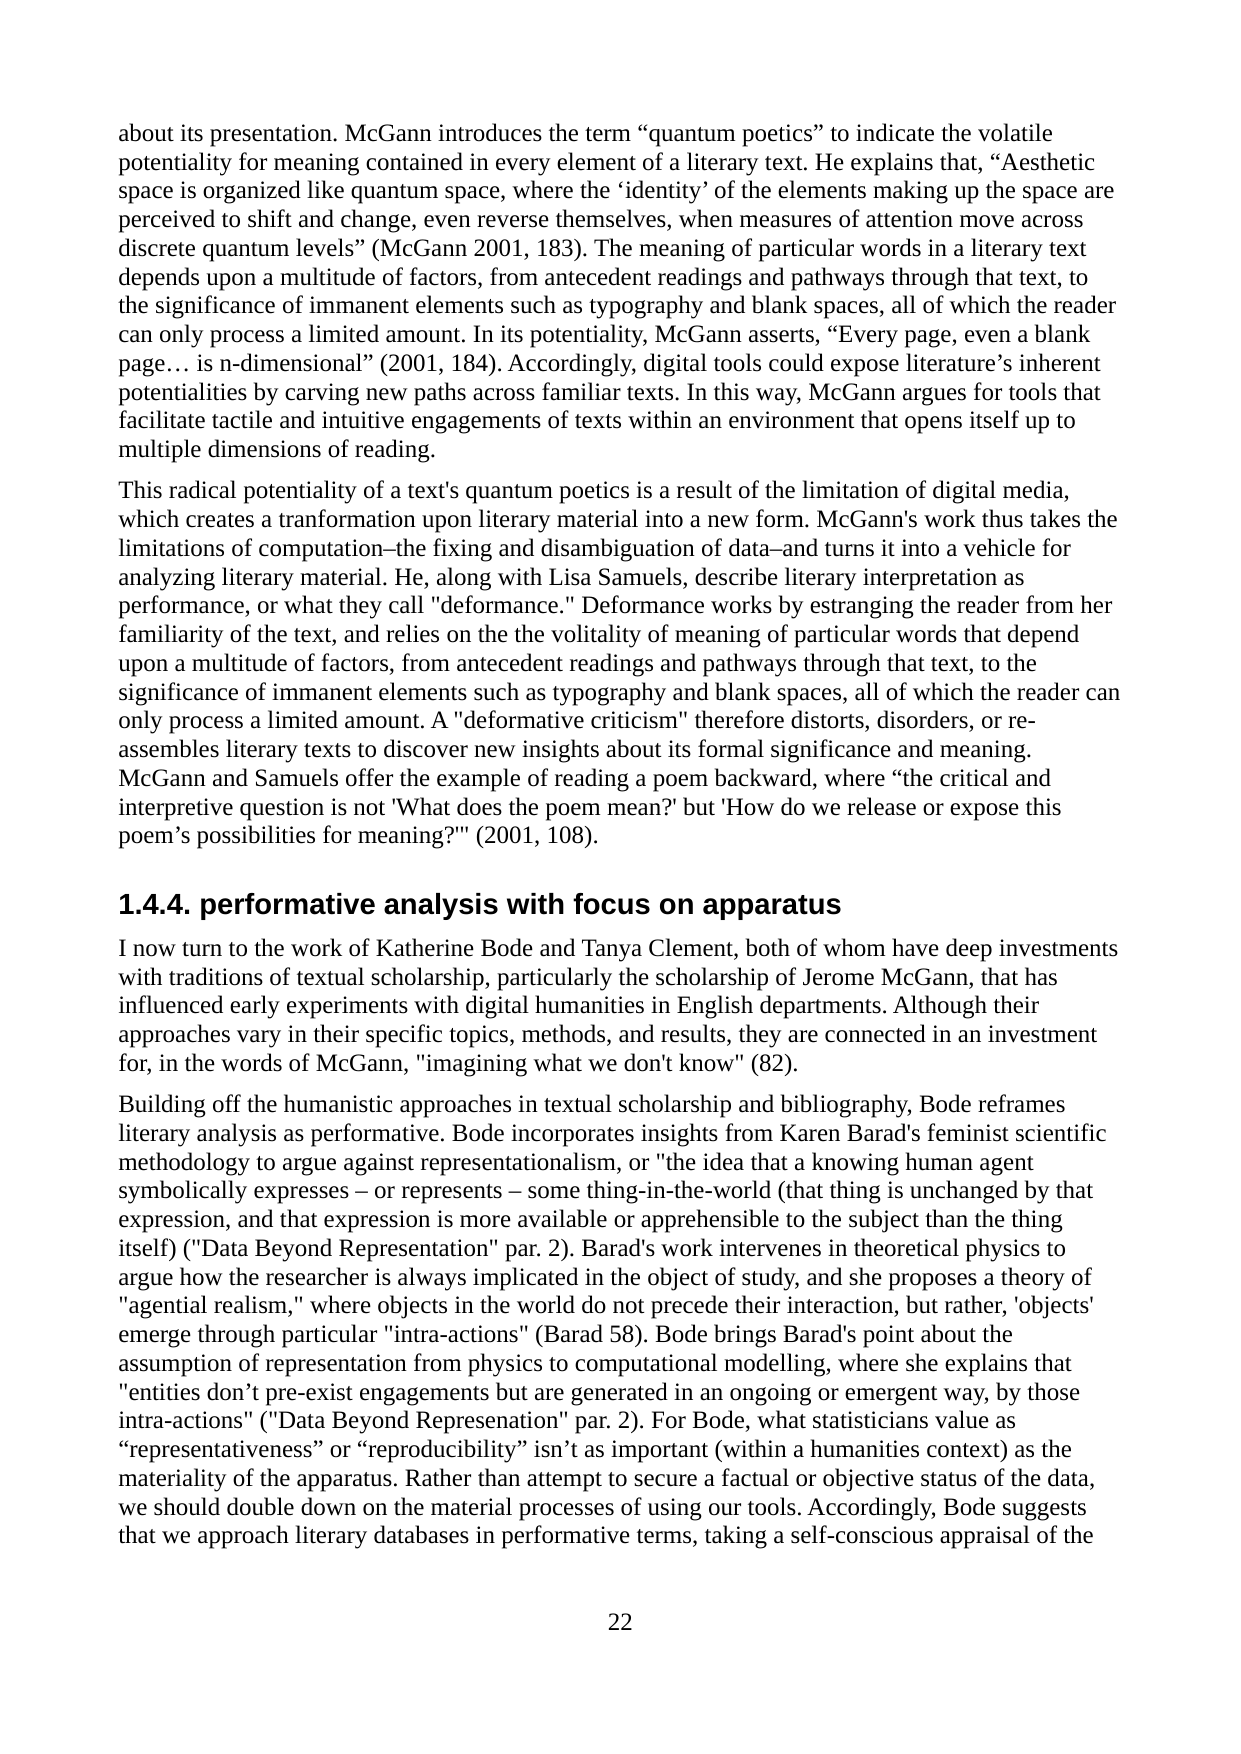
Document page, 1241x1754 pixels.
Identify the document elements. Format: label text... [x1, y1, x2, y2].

subtitle performative analysis with focus on apparatus [118, 887, 1122, 920]
text Building off the humanistic approaches in textual scholarship and bibliography, Bode reframes literary analysis as performative. Bode incorporates insights from Karen Barad's feminist scientific methodology to argue against representationalism, or "the idea that a knowing human agent symbolically expresses – or represents – some thing-in-the-world (that thing is unchanged by that expression, and that expression is more available or apprehensible to the subject than the thing itself) ("Data Beyond Representation" par. 2). Barad's work intervenes in theoretical physics to argue how the researcher is always implicated in the object of study, and she proposes a theory of "agential realism," where objects in the world do not precede their interaction, but rather, 'objects' emerge through particular "intra-actions" (Barad 58). Bode brings Barad's point about the assumption of representation from physics to computational modelling, where she explains that "entities don’t pre-exist engagements but are generated in an ongoing or emergent way, by those intra-actions" ("Data Beyond Represenation" par. 2). For Bode, what statisticians value as “representativeness” or “reproducibility” isn’t as important (within a humanities context) as the materiality of the apparatus. Rather than attempt to secure a factual or objective status of the data, we should double down on the material processes of using our tools. Accordingly, Bode suggests that we approach literary databases in performative terms, taking a self-conscious appraisal of the [118, 1089, 1122, 1549]
text about its presentation. McGann introduces the term “quantum poetics” to indicate the volatile potentiality for meaning contained in every element of a literary text. He explains that, “Aesthetic space is organized like quantum space, where the ‘identity’ of the elements making up the space are perceived to shift and change, even reverse themselves, when measures of attention move across discrete quantum levels” (McGann 2001, 183). The meaning of particular words in a literary text depends upon a multitude of factors, from antecedent readings and pathways through that text, to the significance of immanent elements such as typography and blank spaces, all of which the reader can only process a limited amount. In its potentiality, McGann asserts, “Every page, even a blank page… is n-dimensional” (2001, 184). Accordingly, digital tools could expose literature’s inherent potentialities by carving new paths across familiar texts. In this way, McGann argues for tools that facilitate tactile and intuitive engagements of texts within an environment that opens itself up to multiple dimensions of reading. [118, 118, 1122, 463]
text I now turn to the work of Katherine Bode and Tanya Clement, both of whom have deep investments with traditions of textual scholarship, particularly the scholarship of Jerome McGann, that has influenced early experiments with digital humanities in English departments. Although their approaches vary in their specific topics, methods, and results, they are connected in an investment for, in the words of McGann, "imagining what we don't know" (82). [118, 933, 1122, 1077]
text This radical potentiality of a text's quantum poetics is a result of the limitation of digital media, which creates a tranformation upon literary material into a new form. McGann's work thus takes the limitations of computation–the fixing and disambiguation of data–and turns it into a vehicle for analyzing literary material. He, along with Lisa Samuels, describe literary interpretation as performance, or what they call "deformance." Deformance works by estranging the reader from her familiarity of the text, and relies on the the volitality of meaning of particular words that depend upon a multitude of factors, from antecedent readings and pathways through that text, to the significance of immanent elements such as typography and blank spaces, all of which the reader can only process a limited amount. A "deformative criticism" therefore distorts, disorders, or re-assembles literary texts to discover new insights about its formal significance and meaning. McGann and Samuels offer the example of reading a poem backward, where “the critical and interpretive question is not 'What does the poem mean?' but 'How do we release or expose this poem’s possibilities for meaning?'" (2001, 108). [118, 476, 1122, 849]
